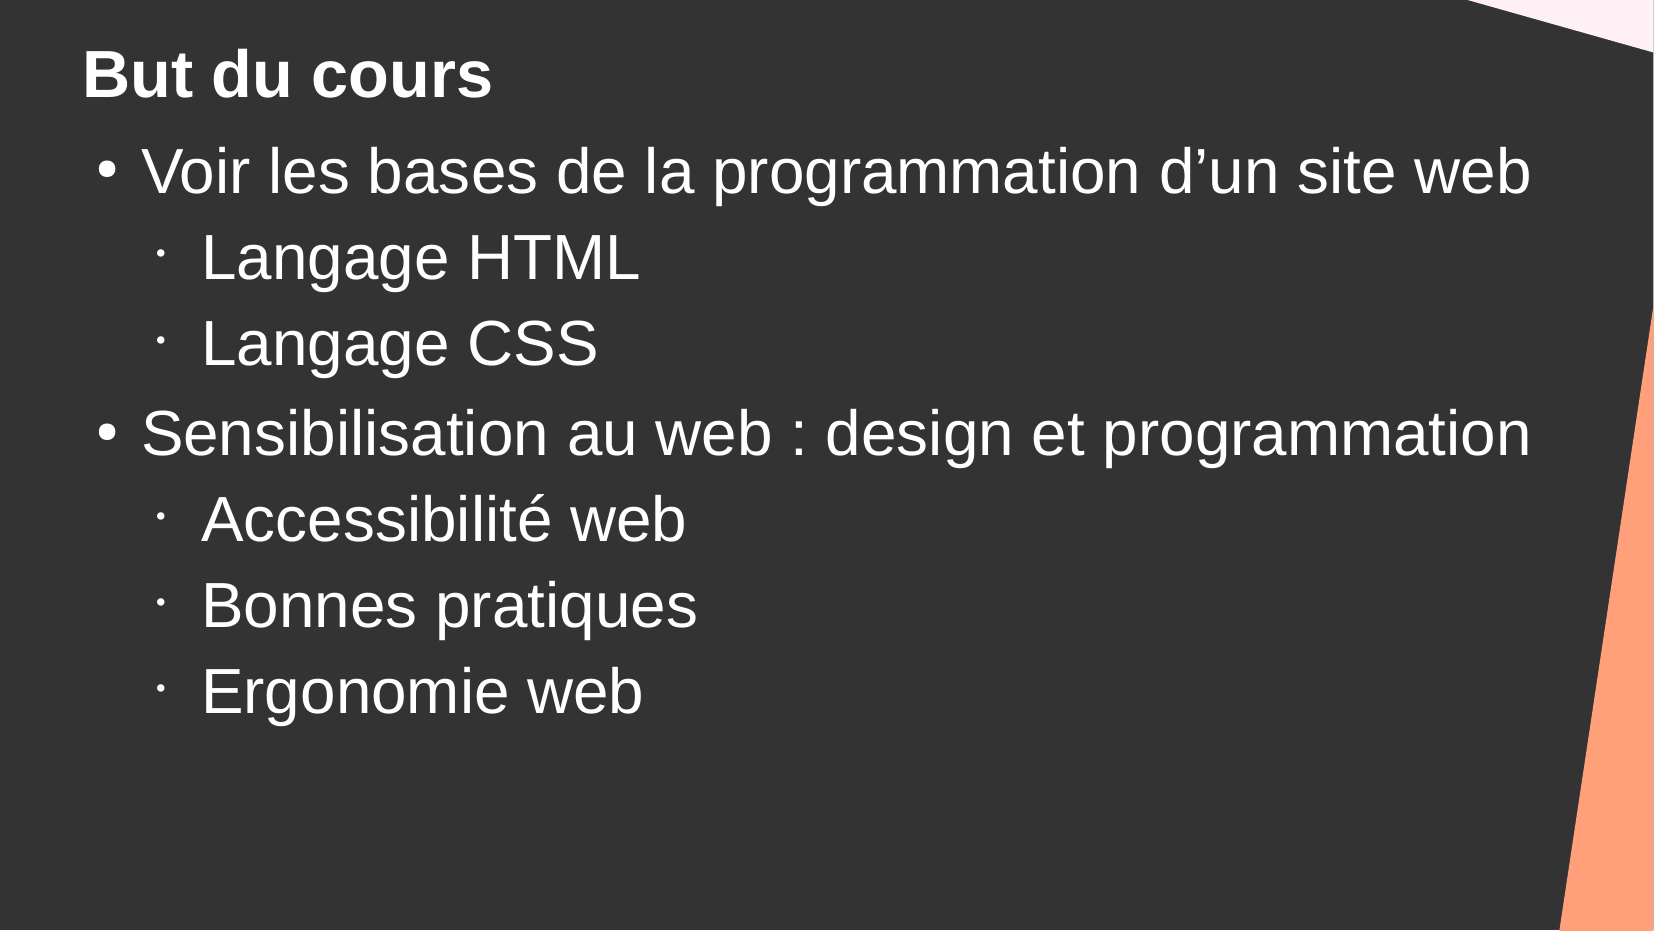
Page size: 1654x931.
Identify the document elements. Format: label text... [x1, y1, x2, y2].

text_box [1559, 302, 1654, 931]
list Voir les bases de la programmation d’un site web Langage HTML Langage CSS Sensibilisation au web : design et programmation Accessibilité web Bonnes pratiques Ergonomie web [80, 135, 1559, 762]
text_box [1467, 0, 1654, 53]
title But du cours [82, 36, 1571, 122]
